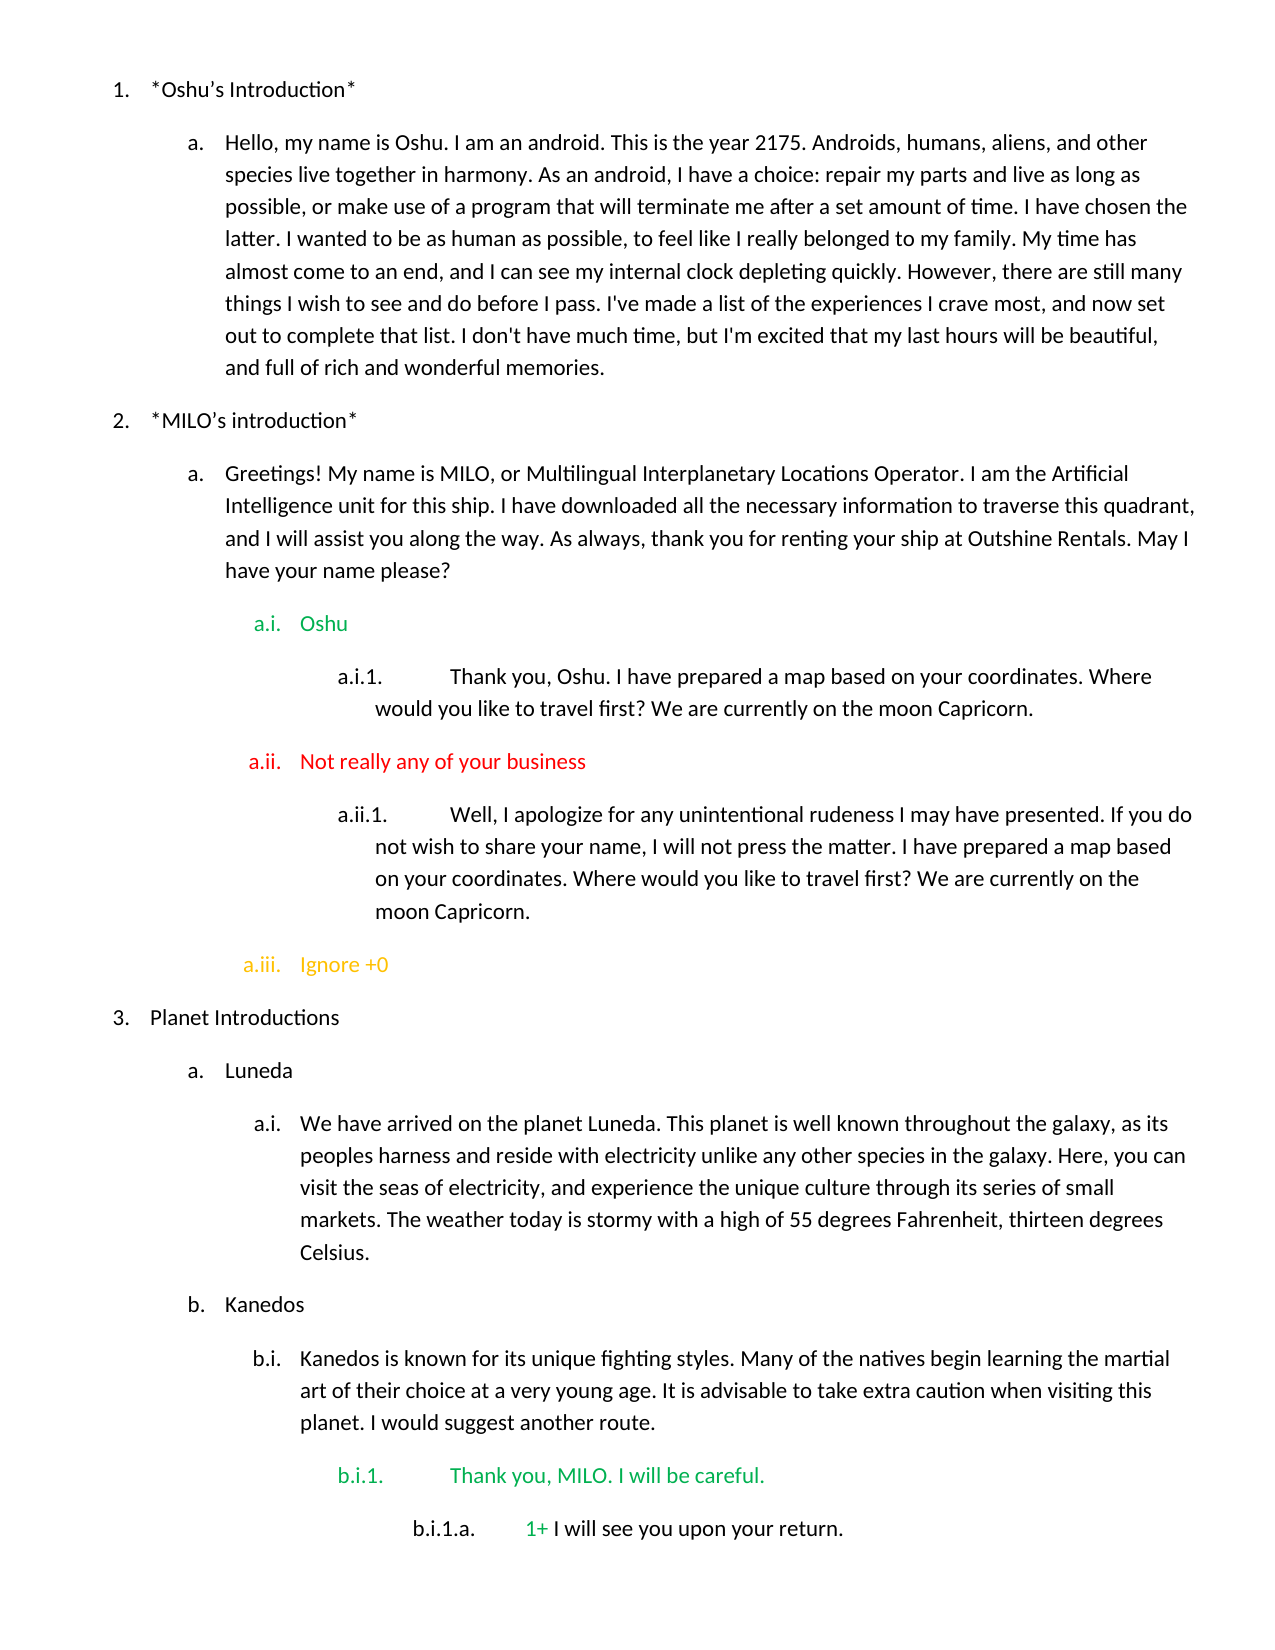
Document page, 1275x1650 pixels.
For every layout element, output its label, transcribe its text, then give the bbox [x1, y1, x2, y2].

list *MILO’s introduction* [112, 406, 1200, 434]
list We have arrived on the planet Luneda. This planet is well known throughout the galaxy, as its peoples harness and reside with electricity unlike any other species in the galaxy. Here, you can visit the seas of electricity, and experience the unique culture through its series of small markets. The weather today is stormy with a high of 55 degrees Fahrenheit, thirteen degrees Celsius. [281, 1109, 1200, 1266]
list Not really any of your business [281, 747, 1200, 775]
list Kanedos is known for its unique fighting styles. Many of the natives begin learning the martial art of their choice at a very young age. It is advisable to take extra caution when visiting this planet. I would suggest another route. [281, 1344, 1200, 1436]
list Oshu [281, 609, 1200, 637]
list Kanedos [187, 1291, 1200, 1319]
list *Oshu’s Introduction* [112, 75, 1200, 103]
list Greetings! My name is MILO, or Multilingual Interplanetary Locations Operator. I am the Artificial Intelligence unit for this ship. I have downloaded all the necessary information to traverse this quadrant, and I will assist you along the way. As always, thank you for renting your ship at Outshine Rentals. May I have your name please? [187, 459, 1200, 584]
list Hello, my name is Oshu. I am an android. This is the year 2175. Androids, humans, aliens, and other species live together in harmony. As an android, I have a choice: repair my parts and live as long as possible, or make use of a program that will terminate me after a set amount of time. I have chosen the latter. I wanted to be as human as possible, to feel like I really belonged to my family. My time has almost come to an end, and I can see my internal clock depleting quickly. However, there are still many things I wish to see and do before I pass. I've made a list of the experiences I crave most, and now set out to complete that list. I don't have much time, but I'm excited that my last hours will be beautiful, and full of rich and wonderful memories. [187, 128, 1200, 381]
list Planet Introductions [112, 1003, 1200, 1031]
list Luneda [187, 1056, 1200, 1084]
list Well, I apologize for any unintentional rudeness I may have presented. If you do not wish to share your name, I will not press the matter. I have prepared a map based on your coordinates. Where would you like to travel first? We are currently on the moon Capricorn. [337, 800, 1200, 925]
list Ignore +0 [281, 950, 1200, 978]
list 1+ I will see you upon your return. [412, 1514, 1200, 1542]
list Thank you, Oshu. I have prepared a map based on your coordinates. Where would you like to travel first? We are currently on the moon Capricorn. [337, 662, 1200, 722]
list Thank you, MILO. I will be careful. [337, 1461, 1200, 1489]
